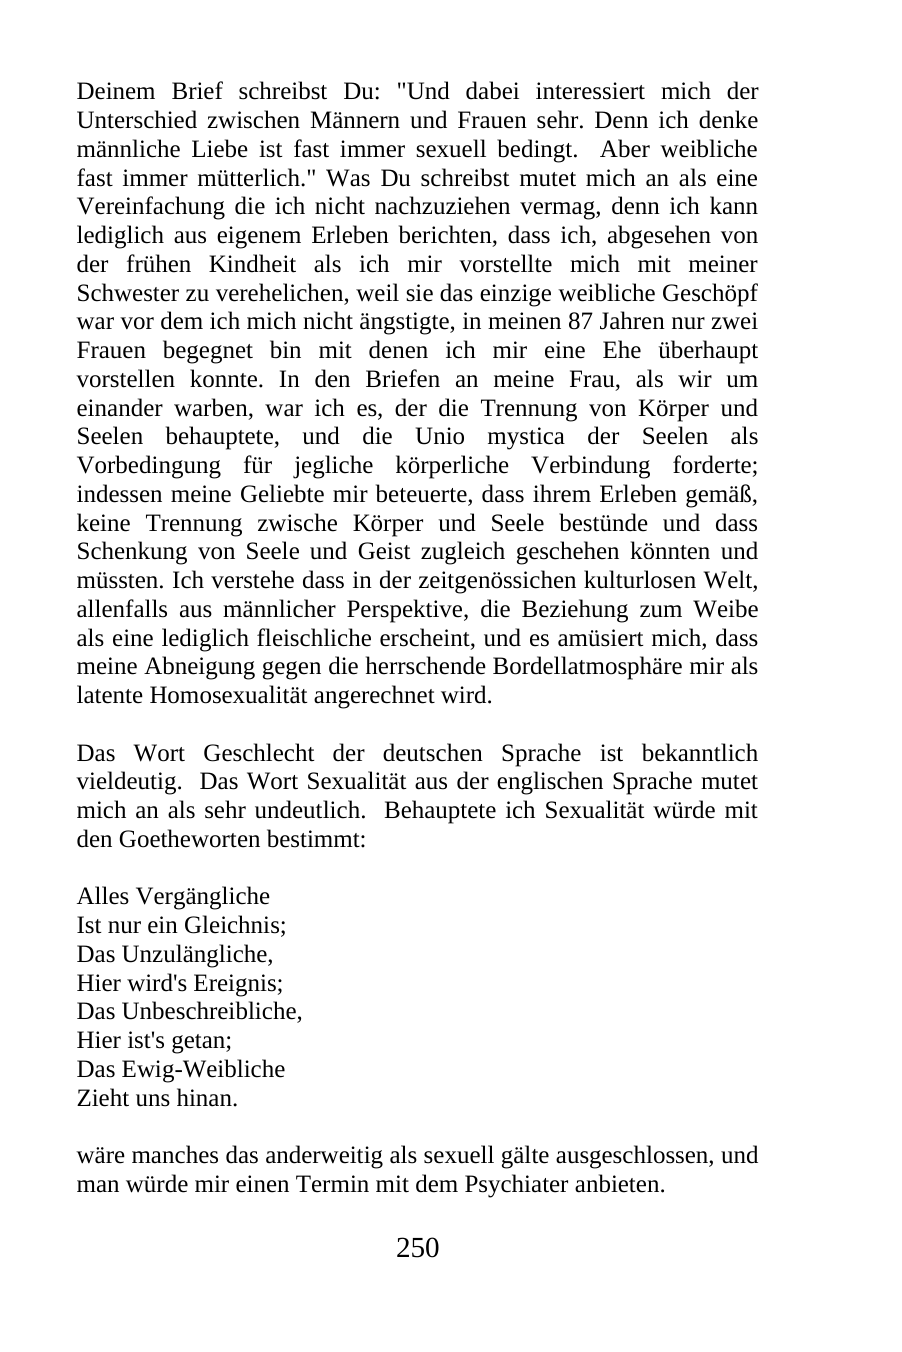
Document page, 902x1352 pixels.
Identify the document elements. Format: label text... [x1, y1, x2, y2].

text Hier wird's Ereignis; [76, 968, 759, 996]
text Das Unbeschreibliche, [76, 996, 759, 1025]
text Das Ewig-Weibliche [76, 1054, 759, 1083]
text Alles Vergängliche [76, 881, 759, 910]
text Ist nur ein Gleichnis; [76, 910, 759, 939]
text wäre manches das anderweitig als sexuell gälte ausgeschlossen, und man würde mir einen Termin mit dem Psychiater anbieten. [76, 1140, 759, 1198]
text Zieht uns hinan. [76, 1083, 759, 1111]
text Das Wort Geschlecht der deutschen Sprache ist bekanntlich vieldeutig. Das Wort Sexualität aus der englischen Sprache mutet mich an als sehr undeutlich. Behauptete ich Sexualität würde mit den Goetheworten bestimmt: [76, 738, 759, 853]
text Deinem Brief schreibst Du: "Und dabei interessiert mich der Unterschied zwischen Männern und Frauen sehr. Denn ich denke männliche Liebe ist fast immer sexuell bedingt. Aber weibliche fast immer mütterlich." Was Du schreibst mutet mich an als eine Vereinfachung die ich nicht nachzuziehen vermag, denn ich kann lediglich aus eigenem Erleben berichten, dass ich, abgesehen von der frühen Kindheit als ich mir vorstellte mich mit meiner Schwester zu verehelichen, weil sie das einzige weibliche Geschöpf war vor dem ich mich nicht ängstigte, in meinen 87 Jahren nur zwei Frauen begegnet bin mit denen ich mir eine Ehe überhaupt vorstellen konnte. In den Briefen an meine Frau, als wir um einander warben, war ich es, der die Trennung von Körper und Seelen behauptete, und die Unio mystica der Seelen als Vorbedingung für jegliche körperliche Verbindung forderte; indessen meine Geliebte mir beteuerte, dass ihrem Erleben gemäß, keine Trennung zwische Körper und Seele bestünde und dass Schenkung von Seele und Geist zugleich geschehen könnten und müssten. Ich verstehe dass in der zeitgenössichen kulturlosen Welt, allenfalls aus männlicher Perspektive, die Beziehung zum Weibe als eine lediglich fleischliche erscheint, und es amüsiert mich, dass meine Abneigung gegen die herrschende Bordellatmosphäre mir als latente Homosexualität angerechnet wird. [76, 76, 759, 709]
text Das Unzulängliche, [76, 939, 759, 968]
text Hier ist's getan; [76, 1025, 759, 1054]
